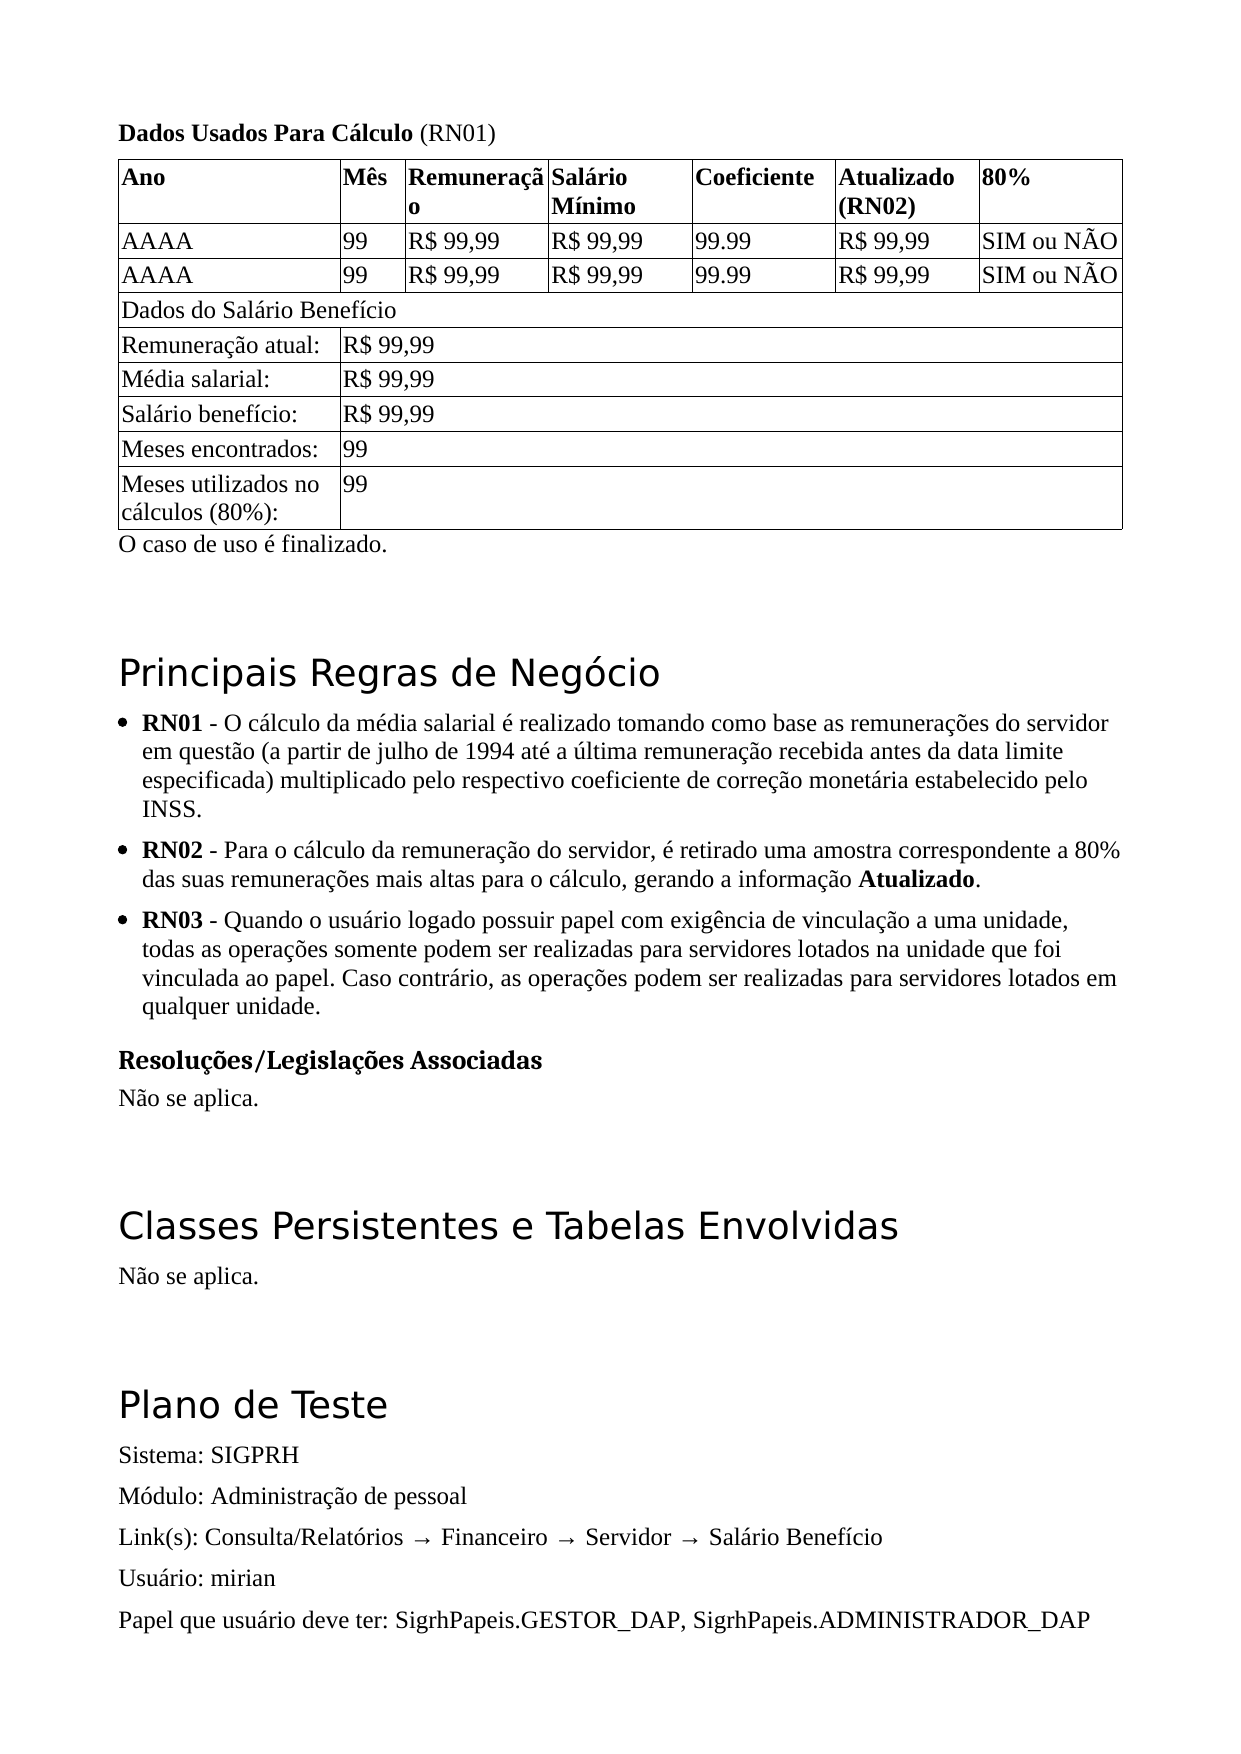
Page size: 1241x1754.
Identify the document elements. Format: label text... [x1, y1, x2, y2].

table_cell SIM ou NÃO [980, 224, 1122, 257]
table_header Atualizado (RN02) [836, 160, 979, 223]
text Papel que usuário deve ter: SigrhPapeis.GESTOR_DAP, SigrhPapeis.ADMINISTRADOR_DAP [118, 1605, 1122, 1633]
text Não se aplica. [118, 1083, 1122, 1111]
table_header Remuneração [406, 160, 548, 223]
table_header Coeficiente [693, 160, 835, 223]
subtitle Plano de Teste [118, 1383, 1122, 1427]
table_cell AAAA [119, 259, 340, 292]
table_header 80% [980, 160, 1122, 223]
table_cell 99 [341, 224, 405, 257]
table_cell Salário benefício: [119, 397, 340, 431]
table_cell R$ 99,99 [341, 397, 1122, 431]
table_cell R$ 99,99 [341, 363, 1122, 396]
table_cell 99.99 [693, 259, 835, 292]
text Não se aplica. [118, 1261, 1122, 1290]
table_cell R$ 99,99 [341, 328, 1122, 362]
table_header Salário Mínimo [549, 160, 692, 223]
table_cell SIM ou NÃO [980, 259, 1122, 292]
subtitle Classes Persistentes e Tabelas Envolvidas [118, 1205, 1122, 1249]
table_cell 99 [341, 259, 405, 292]
table_cell Meses utilizados no cálculos (80%): [119, 467, 340, 529]
table_cell R$ 99,99 [406, 224, 548, 257]
table_cell 99.99 [693, 224, 835, 257]
table_cell Dados do Salário Benefício [119, 293, 1122, 327]
table_cell R$ 99,99 [406, 259, 548, 292]
table_cell R$ 99,99 [549, 259, 692, 292]
table_cell R$ 99,99 [836, 259, 979, 292]
text O caso de uso é finalizado. [118, 530, 1122, 558]
table_cell Remuneração atual: [119, 328, 340, 362]
table_header Ano [119, 160, 340, 223]
list RN02 - Para o cálculo da remuneração do servidor, é retirado uma amostra correspondente a 80% das suas remunerações mais altas para o cálculo, gerando a informação Atualizado. [118, 835, 1122, 893]
list RN03 - Quando o usuário logado possuir papel com exigência de vinculação a uma unidade, todas as operações somente podem ser realizadas para servidores lotados na unidade que foi vinculada ao papel. Caso contrário, as operações podem ser realizadas para servidores lotados em qualquer unidade. [118, 905, 1122, 1020]
subtitle Principais Regras de Negócio [118, 652, 1122, 695]
text Dados Usados Para Cálculo (RN01) [118, 118, 1122, 147]
table_cell 99 [341, 432, 1122, 466]
table_cell Meses encontrados: [119, 432, 340, 466]
list RN01 - O cálculo da média salarial é realizado tomando como base as remunerações do servidor em questão (a partir de julho de 1994 até a última remuneração recebida antes da data limite especificada) multiplicado pelo respectivo coeficiente de correção monetária estabelecido pelo INSS. [118, 708, 1122, 823]
subtitle Resoluções/Legislações Associadas [118, 1045, 1122, 1076]
table_cell R$ 99,99 [836, 224, 979, 257]
table_cell R$ 99,99 [549, 224, 692, 257]
text Link(s): Consulta/Relatórios → Financeiro → Servidor → Salário Benefício [118, 1522, 1122, 1551]
table_cell 99 [341, 467, 1122, 529]
table_cell AAAA [119, 224, 340, 257]
table_header Mês [341, 160, 405, 223]
text Módulo: Administração de pessoal [118, 1481, 1122, 1510]
text Usuário: mirian [118, 1563, 1122, 1592]
table_cell Média salarial: [119, 363, 340, 396]
text Sistema: SIGPRH [118, 1440, 1122, 1468]
